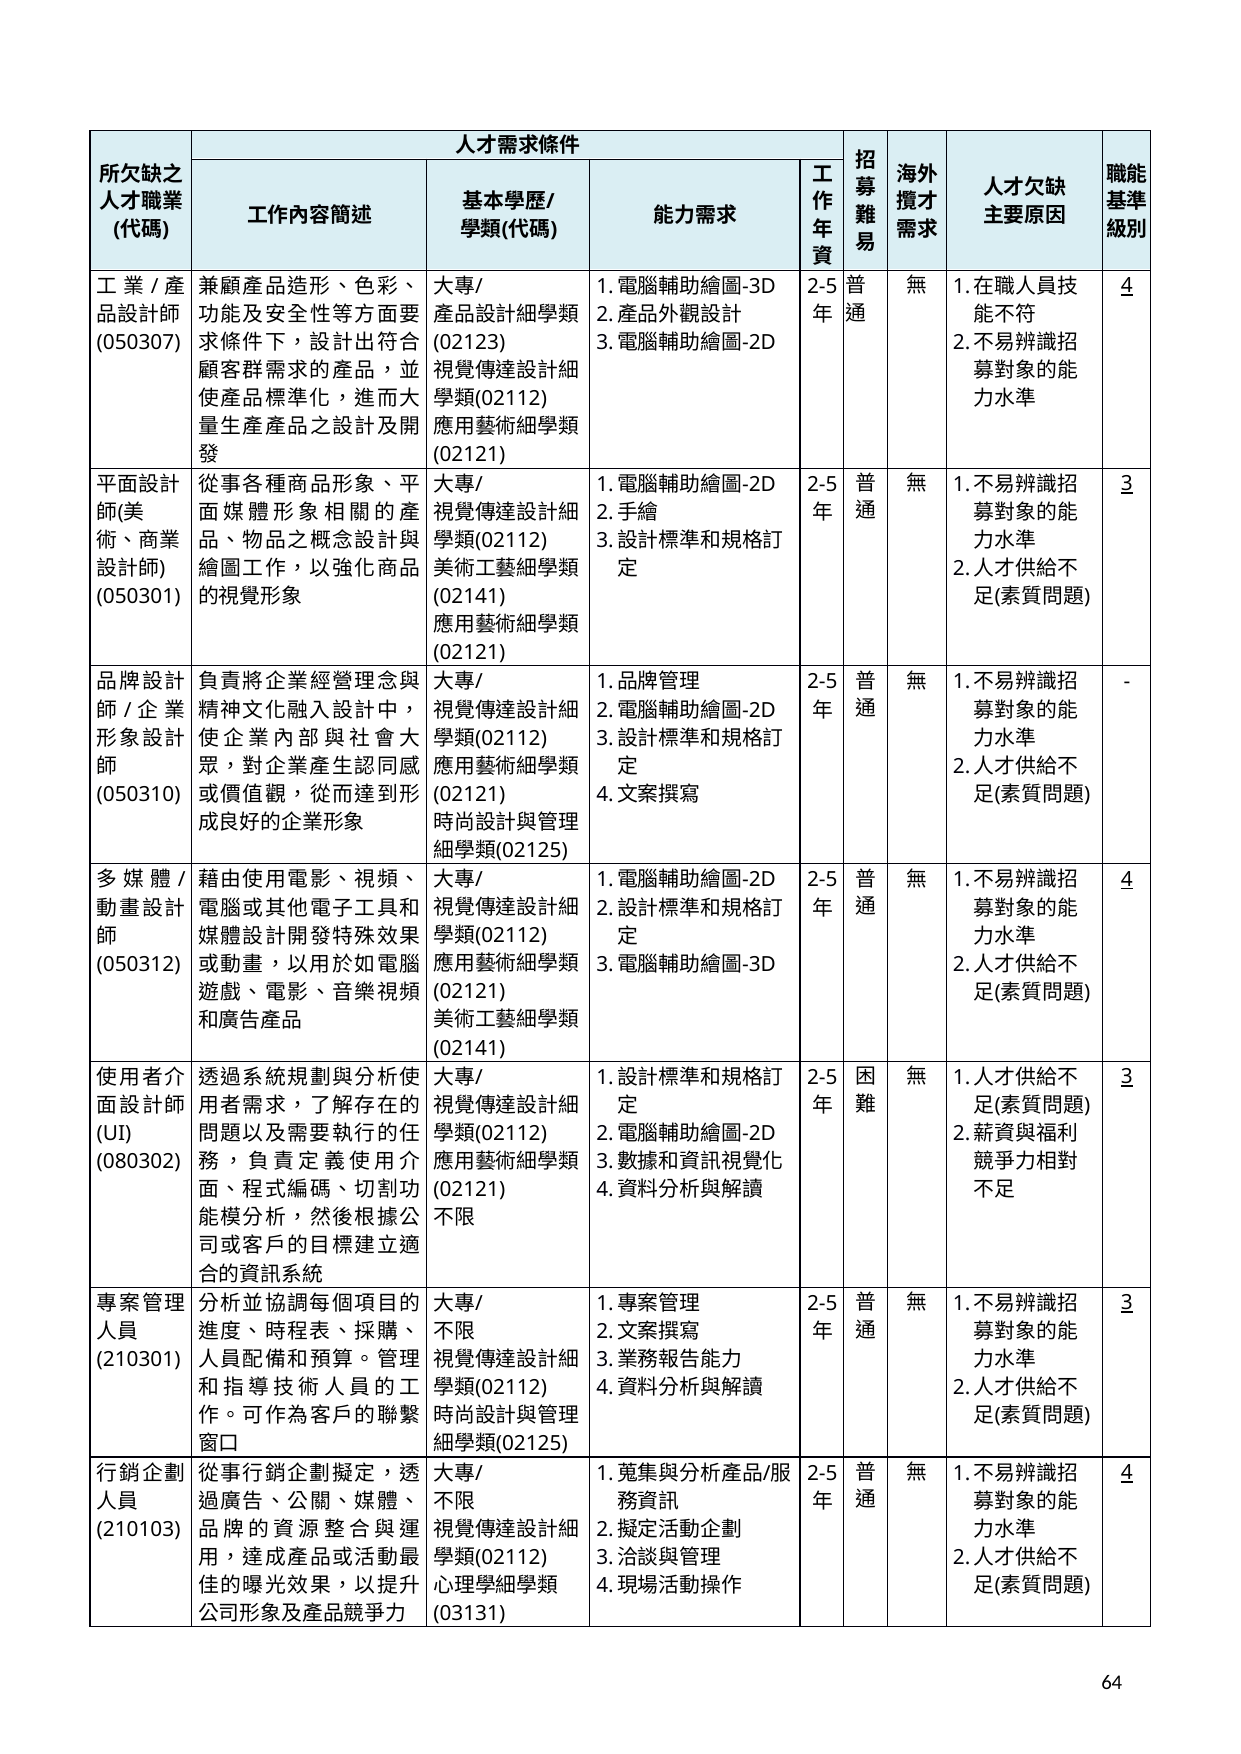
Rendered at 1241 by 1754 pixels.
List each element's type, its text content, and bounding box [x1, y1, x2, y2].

table_cell 分析並協調每個項目的進度、時程表、採購、人員配備和預算。管理和指導技術人員的工作。可作為客戶的聯繫窗口 [192, 1288, 426, 1456]
table_cell 不易辨識招募對象的能力水準 人才供給不足(素質問題) [947, 1288, 1102, 1456]
table_cell 無 [888, 271, 946, 467]
table_header 職能基準級別 [1103, 131, 1150, 269]
table_cell 兼顧產品造形、色彩、功能及安全性等方面要求條件下，設計出符合顧客群需求的產品，並使產品標準化，進而大量生產產品之設計及開發 [192, 271, 426, 467]
table_cell 2-5年 [801, 864, 843, 1061]
table_cell 負責將企業經營理念與精神文化融入設計中，使企業內部與社會大眾，對企業產生認同感或價值觀，從而達到形成良好的企業形象 [192, 666, 426, 863]
table_cell 普通 [844, 666, 887, 863]
table_cell 行銷企劃人員 (210103) [91, 1458, 191, 1626]
table_cell 品牌設計師/企業形象設計師 (050310) [91, 666, 191, 863]
table_cell 電腦輔助繪圖-2D 手繪 設計標準和規格訂定 [590, 469, 799, 665]
table_cell 專案管理 文案撰寫 業務報告能力 資料分析與解讀 [590, 1288, 799, 1456]
table_cell 不易辨識招募對象的能力水準 人才供給不足(素質問題) [947, 469, 1102, 665]
table_cell 普通 [844, 1288, 887, 1456]
table_cell 3 [1103, 1062, 1150, 1287]
table_cell 大專/ 產品設計細學類(02123) 視覺傳達設計細學類(02112) 應用藝術細學類(02121) [427, 271, 589, 467]
table_cell 平面設計師(美術、商業設計師) (050301) [91, 469, 191, 665]
table_cell 3 [1103, 469, 1150, 665]
table_cell 2-5年 [801, 666, 843, 863]
table_cell - [1103, 666, 1150, 863]
table_header 海外攬才需求 [888, 131, 946, 269]
table_cell 2-5年 [801, 1288, 843, 1456]
table_cell 無 [888, 1288, 946, 1456]
table_cell 困難 [844, 1062, 887, 1287]
table_cell 基本學歷/ 學類(代碼) [427, 160, 589, 269]
table_cell 不易辨識招募對象的能力水準 人才供給不足(素質問題) [947, 666, 1102, 863]
table_cell 普通 [844, 271, 887, 467]
table_header 人才欠缺 主要原因 [947, 131, 1102, 269]
table_cell 工業/產品設計師 (050307) [91, 271, 191, 467]
table_cell 無 [888, 666, 946, 863]
table_header 招募難易 [844, 131, 887, 269]
table_cell 人才供給不足(素質問題) 薪資與福利競爭力相對不足 [947, 1062, 1102, 1287]
table_cell 透過系統規劃與分析使用者需求，了解存在的問題以及需要執行的任務，負責定義使用介面、程式編碼、切割功能模分析，然後根據公司或客戶的目標建立適合的資訊系統 [192, 1062, 426, 1287]
table_cell 無 [888, 1458, 946, 1626]
table_cell 能力需求 [590, 160, 799, 269]
table_cell 電腦輔助繪圖-3D 產品外觀設計 電腦輔助繪圖-2D [590, 271, 799, 467]
table_cell 3 [1103, 1288, 1150, 1456]
table_cell 專案管理人員 (210301) [91, 1288, 191, 1456]
table_cell 普通 [844, 469, 887, 665]
table_cell 大專/ 不限 視覺傳達設計細學類(02112) 心理學細學類(03131) [427, 1458, 589, 1626]
table_cell 品牌管理 電腦輔助繪圖-2D 設計標準和規格訂定 文案撰寫 [590, 666, 799, 863]
table_cell 從事行銷企劃擬定，透過廣告、公關、媒體、品牌的資源整合與運用，達成產品或活動最佳的曝光效果，以提升公司形象及產品競爭力 [192, 1458, 426, 1626]
table_cell 藉由使用電影、視頻、電腦或其他電子工具和媒體設計開發特殊效果或動畫，以用於如電腦遊戲、電影、音樂視頻和廣告產品 [192, 864, 426, 1061]
table_cell 多媒體/動畫設計師 (050312) [91, 864, 191, 1061]
table_cell 大專/ 視覺傳達設計細學類(02112) 美術工藝細學類(02141) 應用藝術細學類(02121) [427, 469, 589, 665]
table_header 所欠缺之 人才職業 (代碼) [91, 131, 191, 269]
table_cell 大專/ 視覺傳達設計細學類(02112) 應用藝術細學類(02121) 不限 [427, 1062, 589, 1287]
table_cell 工作內容簡述 [192, 160, 426, 269]
table_cell 蒐集與分析產品/服務資訊 擬定活動企劃 洽談與管理 現場活動操作 [590, 1458, 799, 1626]
table_cell 工作 年資 [801, 160, 843, 269]
table_cell 4 [1103, 1458, 1150, 1626]
table_cell 無 [888, 469, 946, 665]
table_cell 大專/ 視覺傳達設計細學類(02112) 應用藝術細學類(02121) 美術工藝細學類(02141) [427, 864, 589, 1061]
table_cell 無 [888, 1062, 946, 1287]
table_cell 4 [1103, 271, 1150, 467]
table_header 人才需求條件 [192, 131, 843, 158]
table_cell 普通 [844, 864, 887, 1061]
table_cell 不易辨識招募對象的能力水準 人才供給不足(素質問題) [947, 1458, 1102, 1626]
table_cell 2-5年 [801, 271, 843, 467]
table_cell 從事各種商品形象、平面媒體形象相關的產品、物品之概念設計與繪圖工作，以強化商品的視覺形象 [192, 469, 426, 665]
table_cell 普通 [844, 1458, 887, 1626]
table_cell 不易辨識招募對象的能力水準 人才供給不足(素質問題) [947, 864, 1102, 1061]
table_cell 2-5年 [801, 1458, 843, 1626]
table_cell 無 [888, 864, 946, 1061]
table_cell 在職人員技能不符 不易辨識招募對象的能力水準 [947, 271, 1102, 467]
table_cell 4 [1103, 864, 1150, 1061]
table_cell 大專/ 視覺傳達設計細學類(02112) 應用藝術細學類(02121) 時尚設計與管理細學類(02125) [427, 666, 589, 863]
table_cell 電腦輔助繪圖-2D 設計標準和規格訂定 電腦輔助繪圖-3D [590, 864, 799, 1061]
table_cell 大專/ 不限 視覺傳達設計細學類(02112) 時尚設計與管理細學類(02125) [427, 1288, 589, 1456]
table_cell 使用者介面設計師(UI) (080302) [91, 1062, 191, 1287]
table_cell 設計標準和規格訂定 電腦輔助繪圖-2D 數據和資訊視覺化 資料分析與解讀 [590, 1062, 799, 1287]
table_cell 2-5年 [801, 469, 843, 665]
table_cell 2-5年 [801, 1062, 843, 1287]
